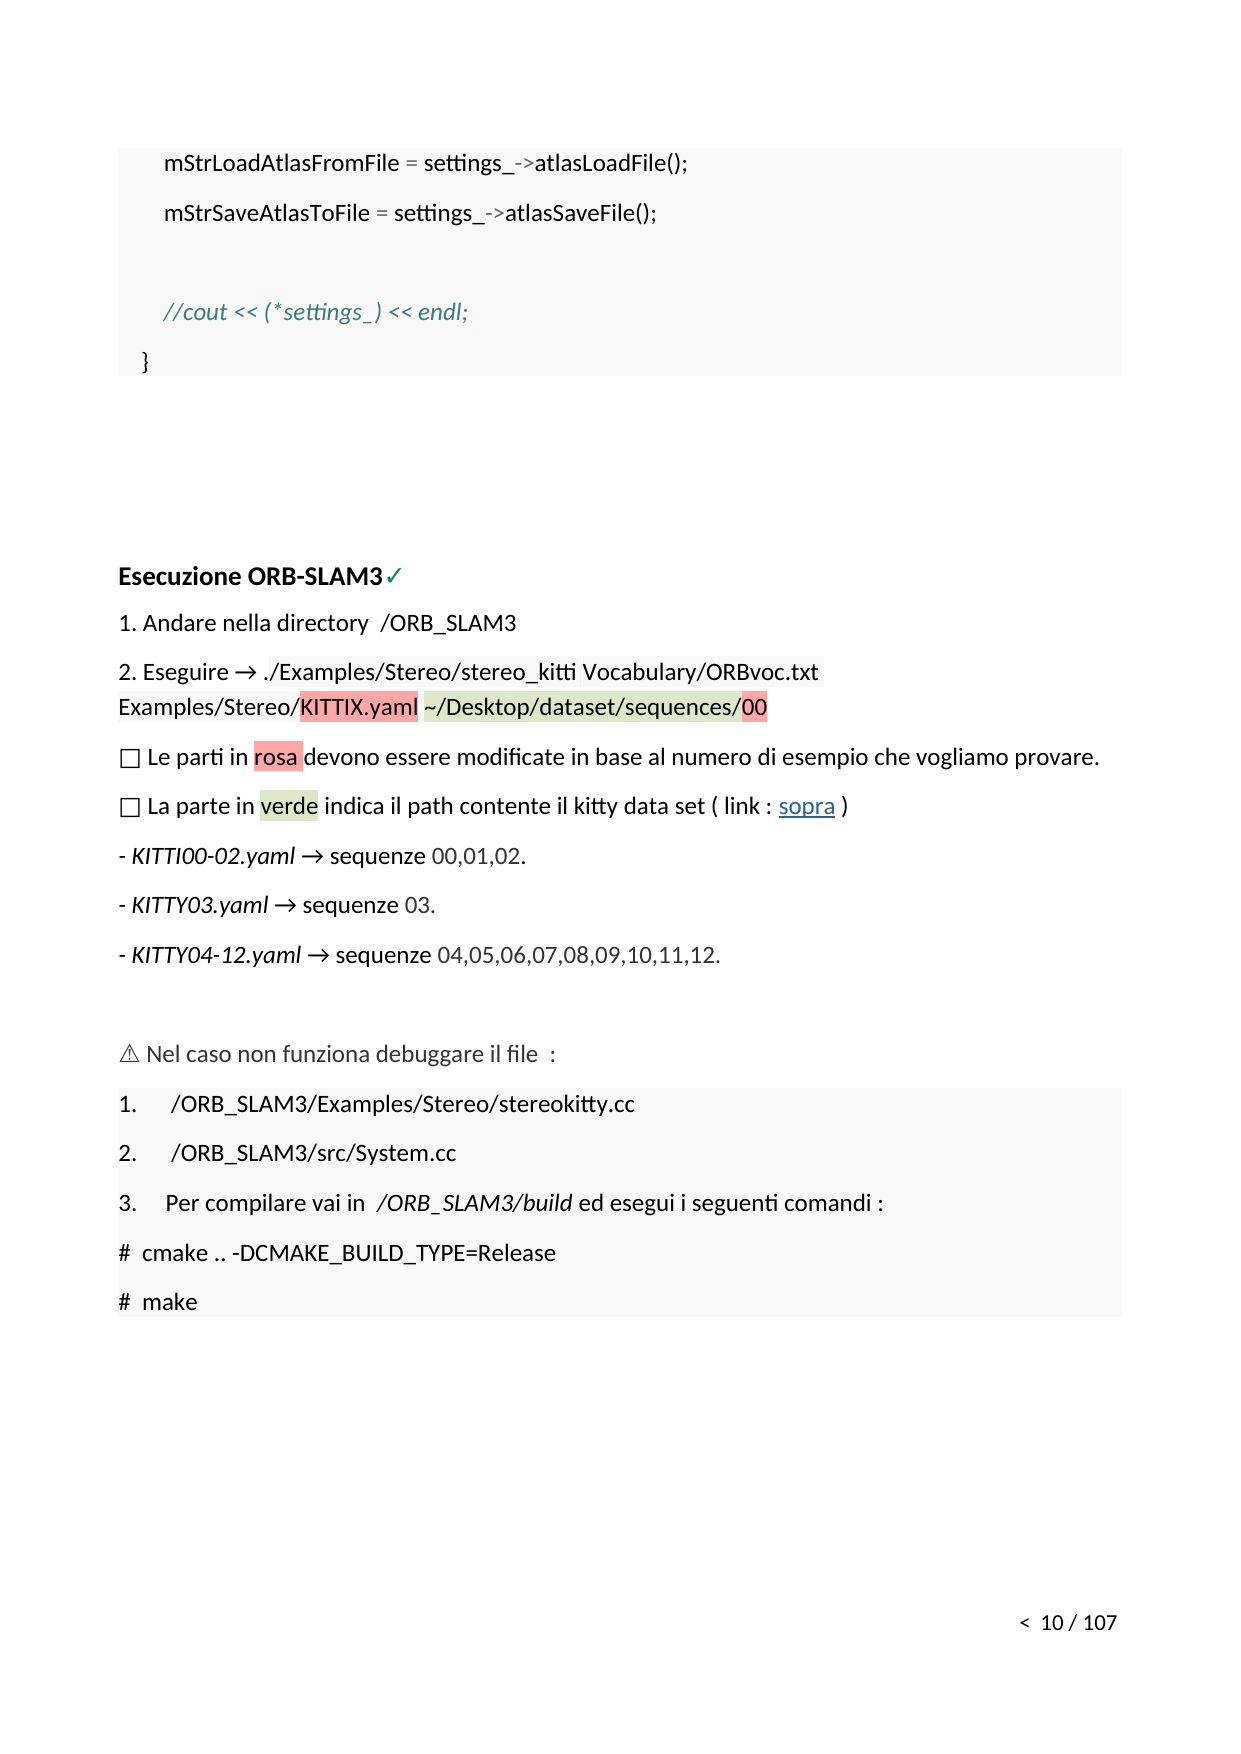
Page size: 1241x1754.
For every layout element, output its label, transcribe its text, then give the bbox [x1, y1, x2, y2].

subtitle Esecuzione ORB-SLAM3✓ [118, 559, 1122, 592]
text - KITTI00-02.yaml → sequenze 00,01,02. [118, 840, 1122, 871]
text 2. Eseguire → ./Examples/Stereo/stereo_kitti Vocabulary/ORBvoc.txt Examples/Stereo/KITTIX.yaml ~/Desktop/dataset/sequences/00 [118, 656, 1122, 722]
text 1. Andare nella directory /ORB_SLAM3 [118, 607, 1122, 637]
text 1. /ORB_SLAM3/Examples/Stereo/stereokitty.cc [118, 1088, 1122, 1118]
text 3. Per compilare vai in /ORB_SLAM3/build ed esegui i seguenti comandi : [118, 1187, 1122, 1218]
text //cout << (*settings_) << endl; [118, 296, 1122, 327]
text # cmake .. -DCMAKE_BUILD_TYPE=Release [118, 1237, 1122, 1267]
text ⚠ Nel caso non funziona debuggare il file : [118, 1038, 1122, 1069]
text 2. /ORB_SLAM3/src/System.cc [118, 1137, 1122, 1168]
text □ La parte in verde indica il path contente il kitty data set ( link : sopra ) [118, 790, 1122, 821]
text - KITTY04-12.yaml → sequenze 04,05,06,07,08,09,10,11,12. [118, 939, 1122, 970]
text mStrLoadAtlasFromFile = settings_->atlasLoadFile(); [118, 148, 1122, 178]
text # make [118, 1286, 1122, 1317]
text - KITTY03.yaml → sequenze 03. [118, 889, 1122, 920]
text mStrSaveAtlasToFile = settings_->atlasSaveFile(); [118, 197, 1122, 228]
text □ Le parti in rosa devono essere modificate in base al numero di esempio che vogliamo provare. [118, 741, 1122, 771]
text } [118, 346, 1122, 376]
